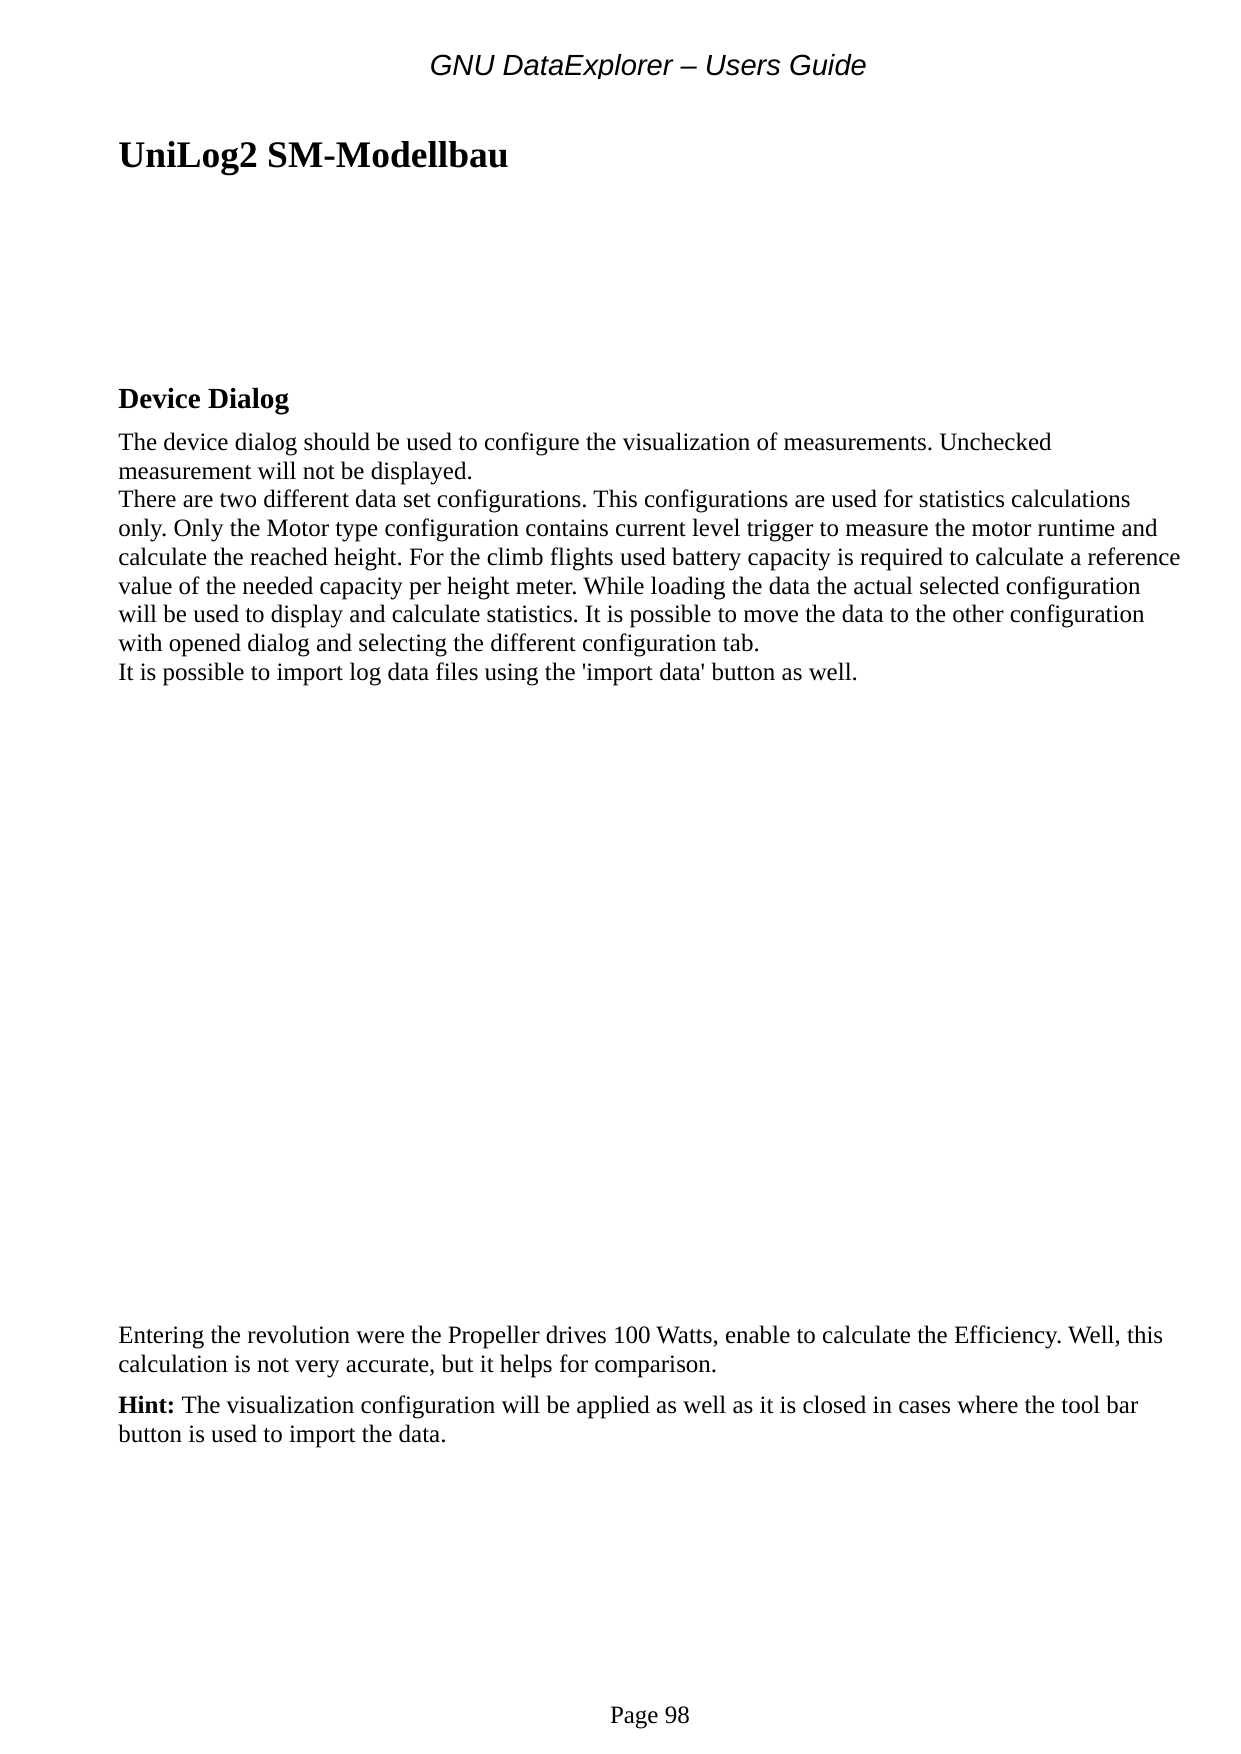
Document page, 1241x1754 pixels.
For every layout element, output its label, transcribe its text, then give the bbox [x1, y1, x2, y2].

text Entering the revolution were the Propeller drives 100 Watts, enable to calculate the Efficiency. Well, this calculation is not very accurate, but it helps for comparison. [118, 1320, 1181, 1378]
subtitle Device Dialog [118, 213, 1181, 414]
text The device dialog should be used to configure the visualization of measurements. Unchecked measurement will not be displayed. There are two different data set configurations. This configurations are used for statistics calculations only. Only the Motor type configuration contains current level trigger to measure the motor runtime and calculate the reached height. For the climb flights used battery capacity is required to calculate a reference value of the needed capacity per height meter. While loading the data the actual selected configuration will be used to display and calculate statistics. It is possible to move the data to the other configuration with opened dialog and selecting the different configuration tab. It is possible to import log data files using the 'import data' button as well. [118, 427, 1181, 686]
subtitle UniLog2 SM-Modellbau [118, 133, 1181, 176]
text Hint: The visualization configuration will be applied as well as it is closed in cases where the tool bar button is used to import the data. [118, 1390, 1181, 1448]
